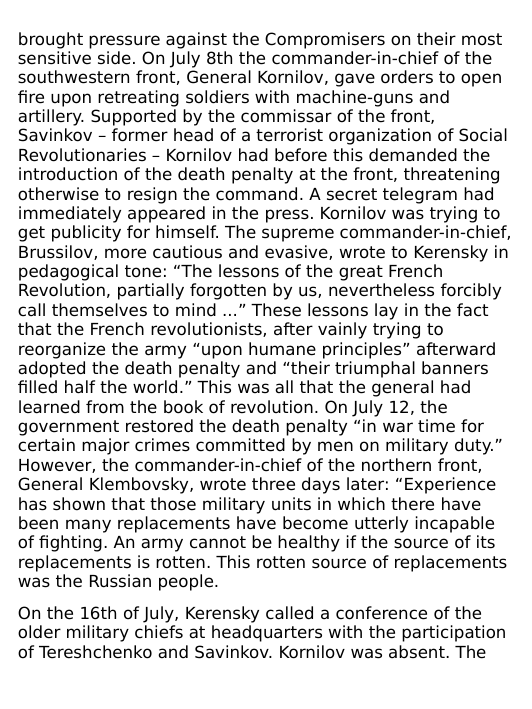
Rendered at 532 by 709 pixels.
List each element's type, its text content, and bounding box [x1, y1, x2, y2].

text brought pressure against the Compromisers on their most sensitive side. On July 8th the commander-in-chief of the southwestern front, General Kornilov, gave orders to open fire upon retreating soldiers with machine-guns and artillery. Supported by the commissar of the front, Savinkov – former head of a terrorist organization of Social Revolutionaries – Kornilov had before this demanded the introduction of the death penalty at the front, threatening otherwise to resign the command. A secret telegram had immediately appeared in the press. Kornilov was trying to get publicity for himself. The supreme commander-in-chief, Brussilov, more cautious and evasive, wrote to Kerensky in pedagogical tone: “The lessons of the great French Revolution, partially forgotten by us, nevertheless forcibly call themselves to mind ...” These lessons lay in the fact that the French revolutionists, after vainly trying to reorganize the army “upon humane principles” afterward adopted the death penalty and “their triumphal banners filled half the world.” This was all that the general had learned from the book of revolution. On July 12, the government restored the death penalty “in war time for certain major crimes committed by men on military duty.” However, the commander-in-chief of the northern front, General Klembovsky, wrote three days later: “Experience has shown that those military units in which there have been many replacements have become utterly incapable of fighting. An army cannot be healthy if the source of its replacements is rotten. This rotten source of replacements was the Russian people. [18, 29, 514, 591]
text On the 16th of July, Kerensky called a conference of the older military chiefs at headquarters with the participation of Tereshchenko and Savinkov. Kornilov was absent. The [18, 604, 514, 662]
